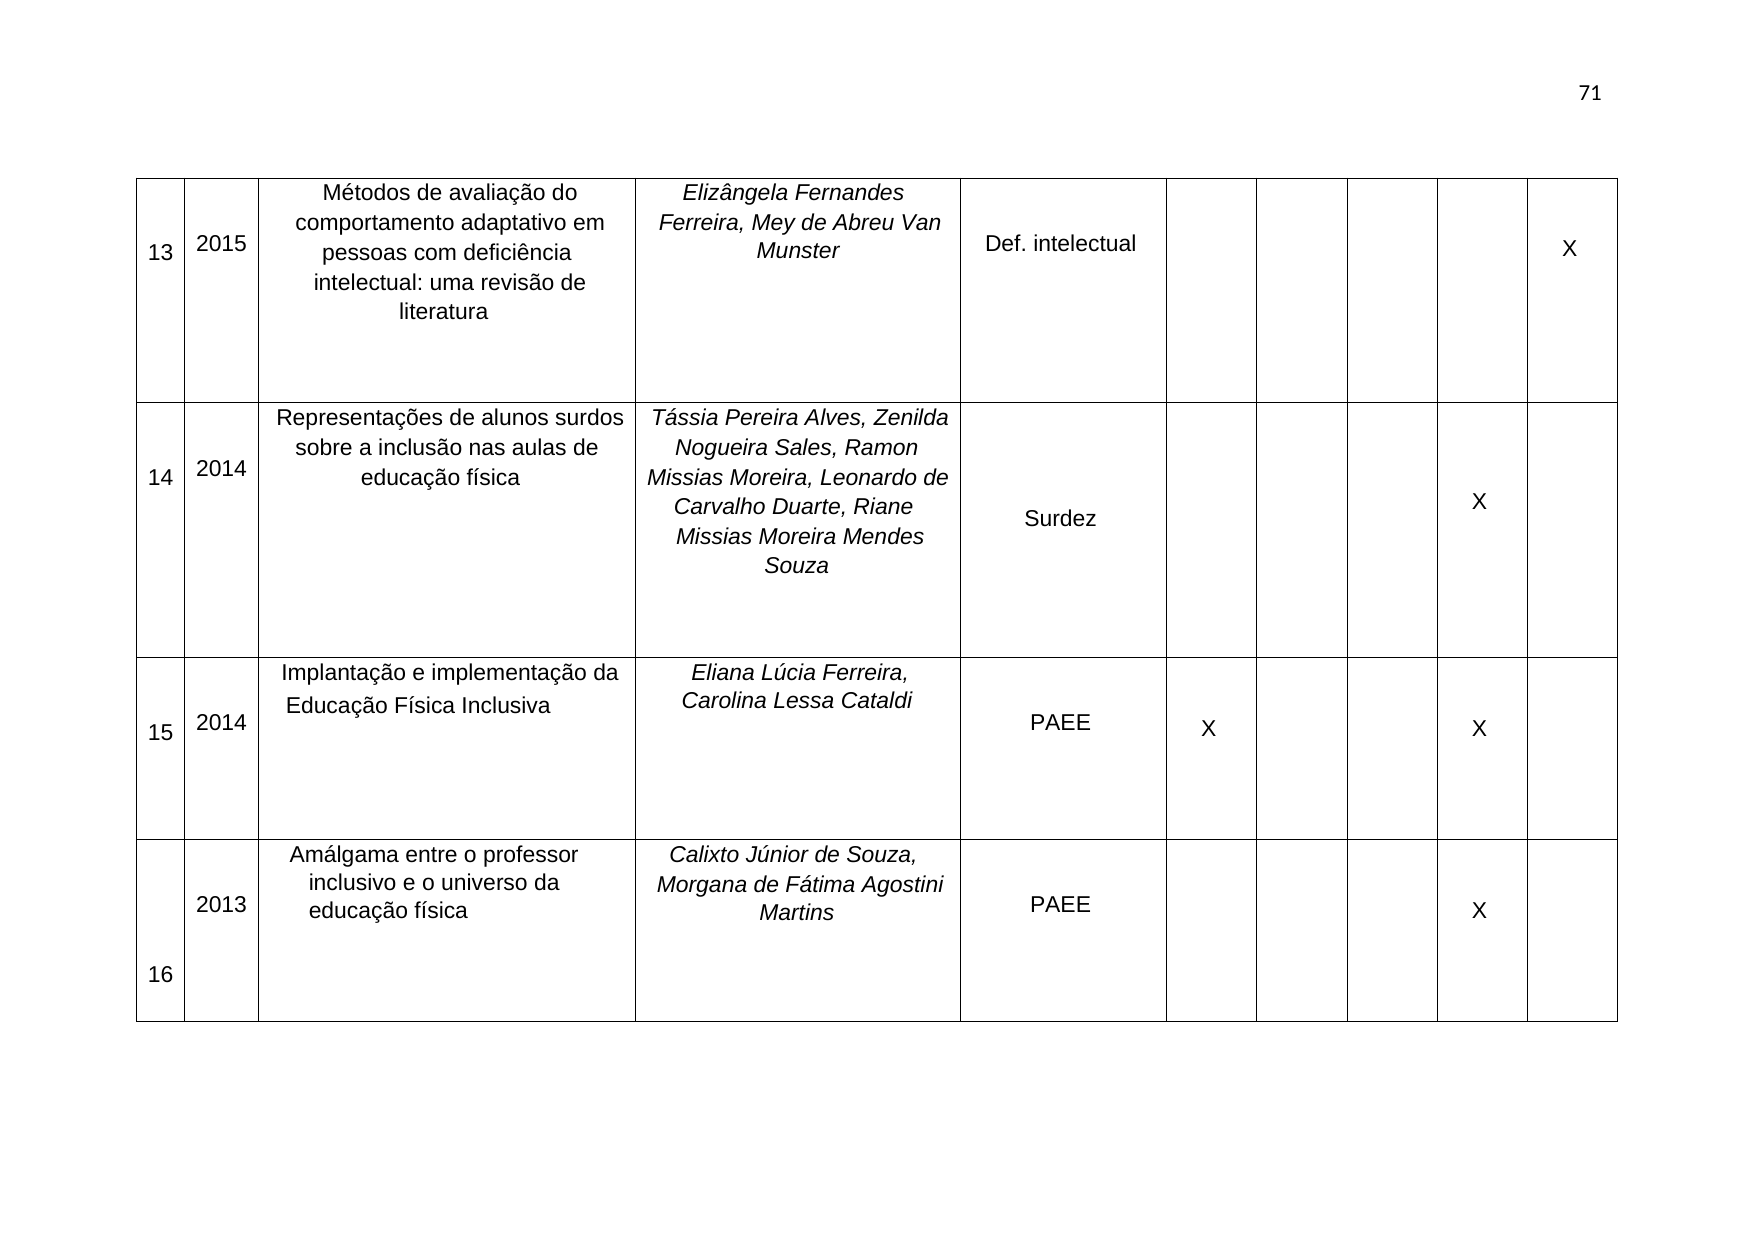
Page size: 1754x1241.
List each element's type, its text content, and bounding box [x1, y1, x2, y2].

table_cell Tássia Pereira Alves, Zenilda Nogueira Sales, Ramon Missias Moreira, Leonardo de Carvalho Duarte, Riane Missias Moreira Mendes Souza [636, 403, 960, 657]
table_cell 2014 [185, 658, 258, 839]
table_cell PAEE [961, 840, 1166, 1021]
table_header [1257, 179, 1347, 402]
table_cell [1348, 658, 1437, 839]
table_cell 16 [137, 840, 184, 1021]
table_header 13 [137, 179, 184, 402]
table_cell X [1438, 840, 1527, 1021]
table_cell 2013 [185, 840, 258, 1021]
table_cell [1167, 840, 1256, 1021]
table_cell [1528, 403, 1617, 657]
table_cell [1257, 403, 1347, 657]
table_header Métodos de avaliação do comportamento adaptativo em pessoas com deficiência intelectual: uma revisão de literatura [259, 179, 635, 402]
table_header X [1528, 179, 1617, 402]
table_cell [1348, 403, 1437, 657]
table_cell Representações de alunos surdos sobre a inclusão nas aulas de educação física [259, 403, 635, 657]
table_header Def. intelectual [961, 179, 1166, 402]
table_header [1348, 179, 1437, 402]
table_cell Amálgama entre o professor inclusivo e o universo da educação física [259, 840, 635, 1021]
table_header [1438, 179, 1527, 402]
table_cell Calixto Júnior de Souza, Morgana de Fátima Agostini Martins [636, 840, 960, 1021]
table_cell Implantação e implementação da Educação Física Inclusiva [259, 658, 635, 839]
table_header [1167, 179, 1256, 402]
table_cell 2014 [185, 403, 258, 657]
table_cell [1528, 840, 1617, 1021]
table_cell 14 [137, 403, 184, 657]
table_cell [1167, 403, 1256, 657]
table_header Elizângela Fernandes Ferreira, Mey de Abreu Van Munster [636, 179, 960, 402]
table_cell 15 [137, 658, 184, 839]
table_cell [1348, 840, 1437, 1021]
table_cell Surdez [961, 403, 1166, 657]
table_cell [1257, 840, 1347, 1021]
table_cell X [1438, 658, 1527, 839]
table_cell [1528, 658, 1617, 839]
table_cell PAEE [961, 658, 1166, 839]
table_cell [1257, 658, 1347, 839]
table_header 2015 [185, 179, 258, 402]
table_cell Eliana Lúcia Ferreira, Carolina Lessa Cataldi [636, 658, 960, 839]
table_cell X [1167, 658, 1256, 839]
table_cell X [1438, 403, 1527, 657]
